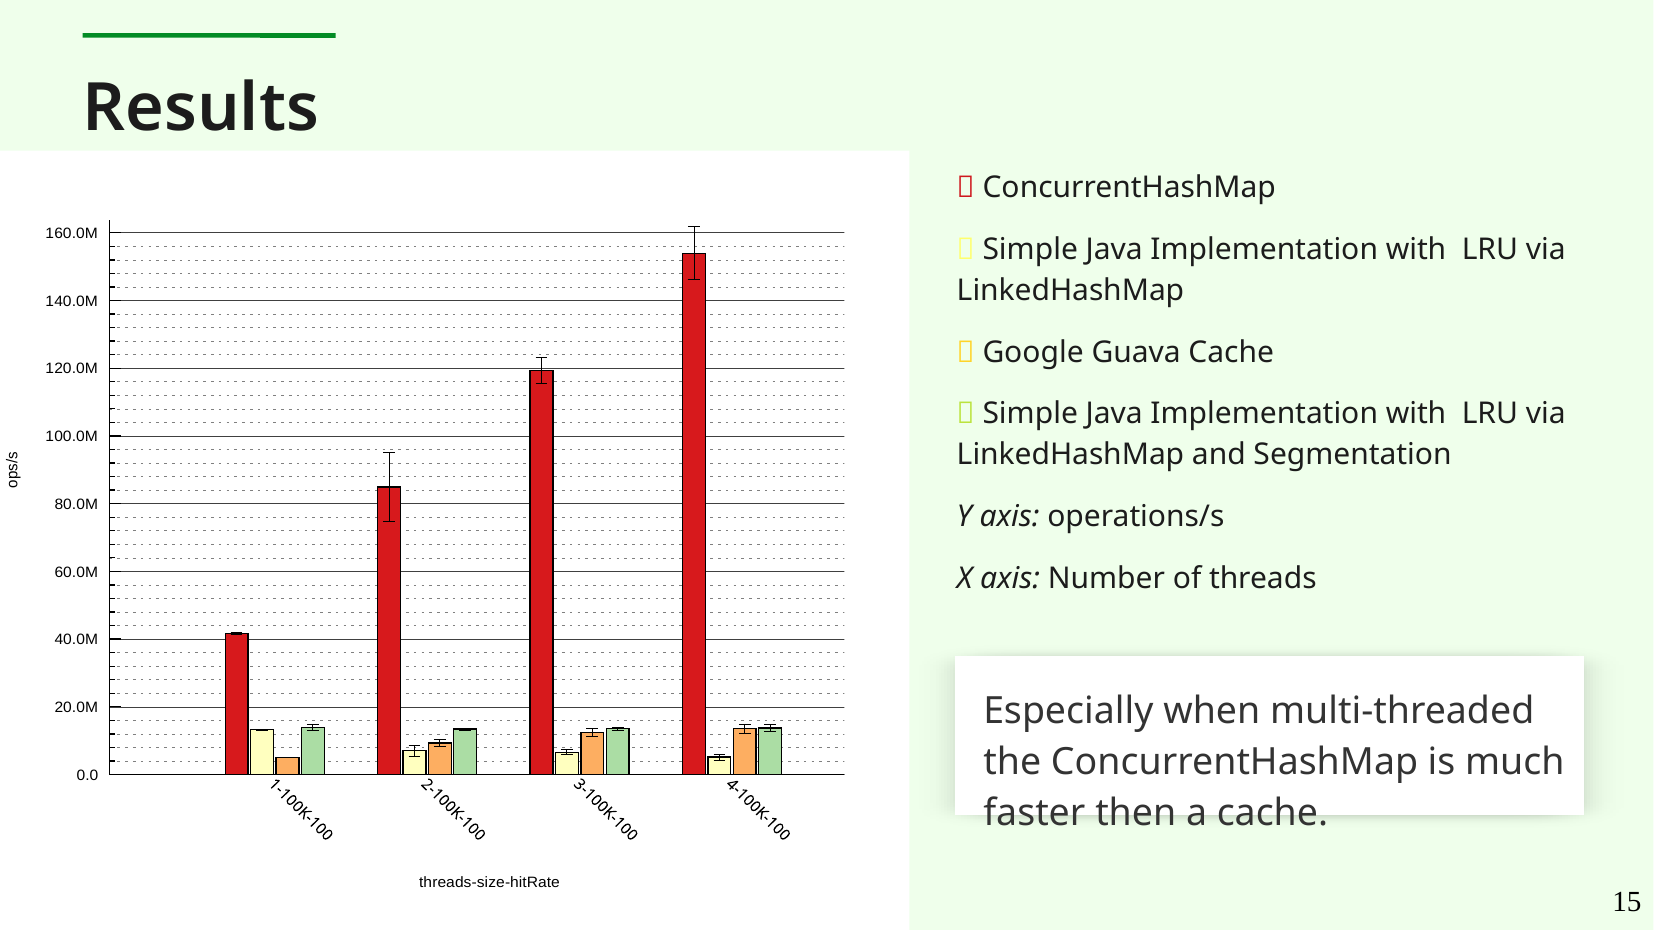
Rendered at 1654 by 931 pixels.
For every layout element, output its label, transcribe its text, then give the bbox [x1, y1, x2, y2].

text_box Especially when multi-threaded the ConcurrentHashMap is much faster then a cache. [968, 675, 1595, 804]
picture [910, 641, 1637, 831]
title Results [82, 59, 1571, 193]
text_box [0, 150, 910, 931]
list  ConcurrentHashMap  Simple Java Implementation with LRU via LinkedHashMap  Google Guava Cache  Simple Java Implementation with LRU via LinkedHashMap and Segmentation Y axis: operations/s X axis: Number of threads [956, 165, 1595, 603]
picture [0, 220, 845, 898]
